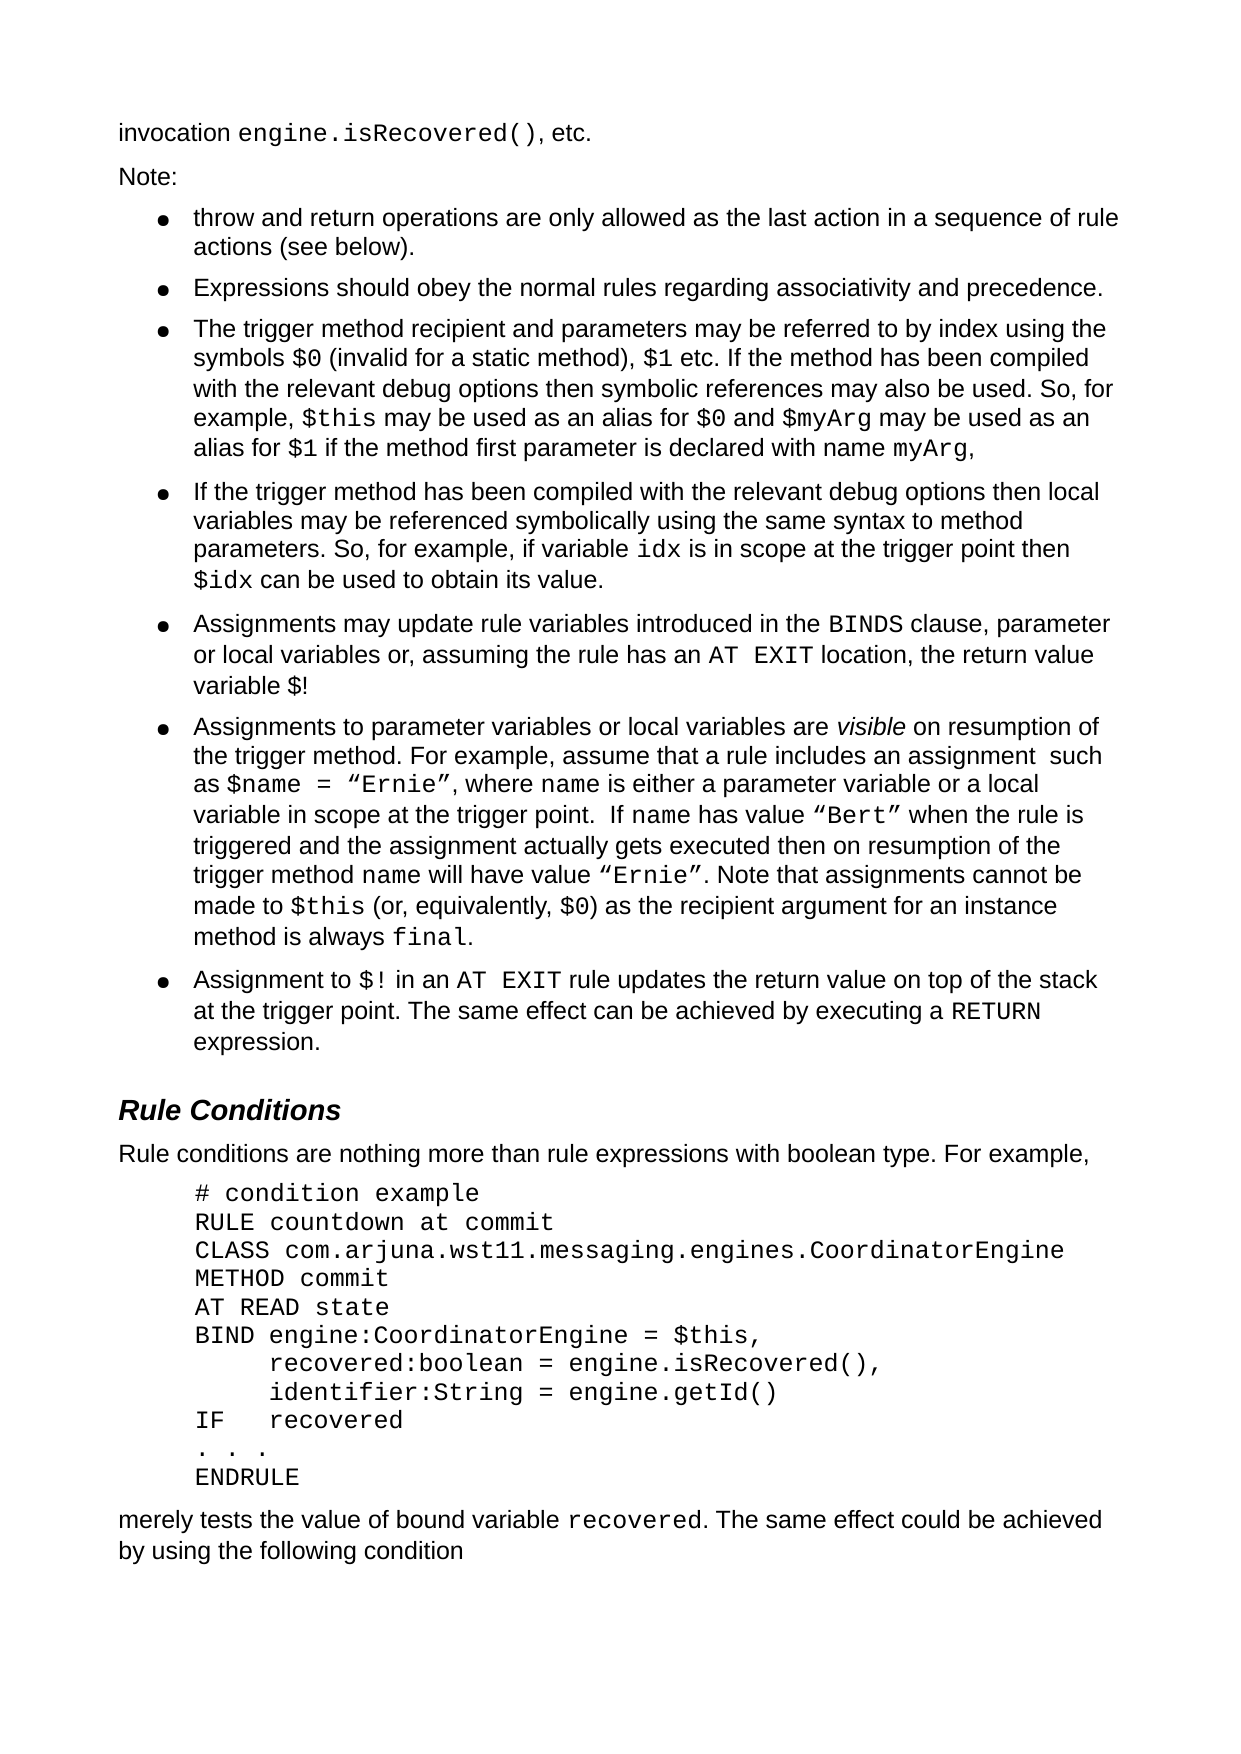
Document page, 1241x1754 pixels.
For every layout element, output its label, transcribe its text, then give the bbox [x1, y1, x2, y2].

list Assignment to $! in an AT EXIT rule updates the return value on top of the stack at the trigger point. The same effect can be achieved by executing a RETURN expression. [156, 965, 1122, 1056]
text invocation engine.isRecovered(), etc. [118, 118, 1122, 149]
list throw and return operations are only allowed as the last action in a sequence of rule actions (see below). [156, 203, 1122, 260]
text Note: [118, 162, 1122, 190]
text # condition example RULE countdown at commit CLASS com.arjuna.wst11.messaging.engines.CoordinatorEngine METHOD commit AT READ state BIND engine:CoordinatorEngine = $this, recovered:boolean = engine.isRecovered(), identifier:String = engine.getId() IF recovered . . . ENDRULE [194, 1181, 1122, 1492]
list Expressions should obey the normal rules regarding associativity and precedence. [156, 273, 1122, 302]
list If the trigger method has been compiled with the relevant debug options then local variables may be referenced symbolically using the same syntax to method parameters. So, for example, if variable idx is in scope at the trigger point then $idx can be used to obtain its value. [156, 477, 1122, 596]
list Assignments may update rule variables introduced in the BINDS clause, parameter or local variables or, assuming the rule has an AT EXIT location, the return value variable $! [156, 609, 1122, 699]
text merely tests the value of bound variable recovered. The same effect could be achieved by using the following condition [118, 1505, 1122, 1564]
list Assignments to parameter variables or local variables are visible on resumption of the trigger method. For example, assume that a rule includes an assignment such as $name = “Ernie”, where name is either a parameter variable or a local variable in scope at the trigger point. If name has value “Bert” when the rule is triggered and the assignment actually gets executed then on resumption of the trigger method name will have value “Ernie”. Note that assignments cannot be made to $this (or, equivalently, $0) as the recipient argument for an instance method is always final. [156, 712, 1122, 953]
list The trigger method recipient and parameters may be referred to by index using the symbols $0 (invalid for a static method), $1 etc. If the method has been compiled with the relevant debug options then symbolic references may also be used. So, for example, $this may be used as an alias for $0 and $myArg may be used as an alias for $1 if the method first parameter is declared with name myArg, [156, 314, 1122, 464]
text Rule conditions are nothing more than rule expressions with boolean type. For example, [118, 1139, 1122, 1168]
subtitle Rule Conditions [118, 1093, 1122, 1127]
